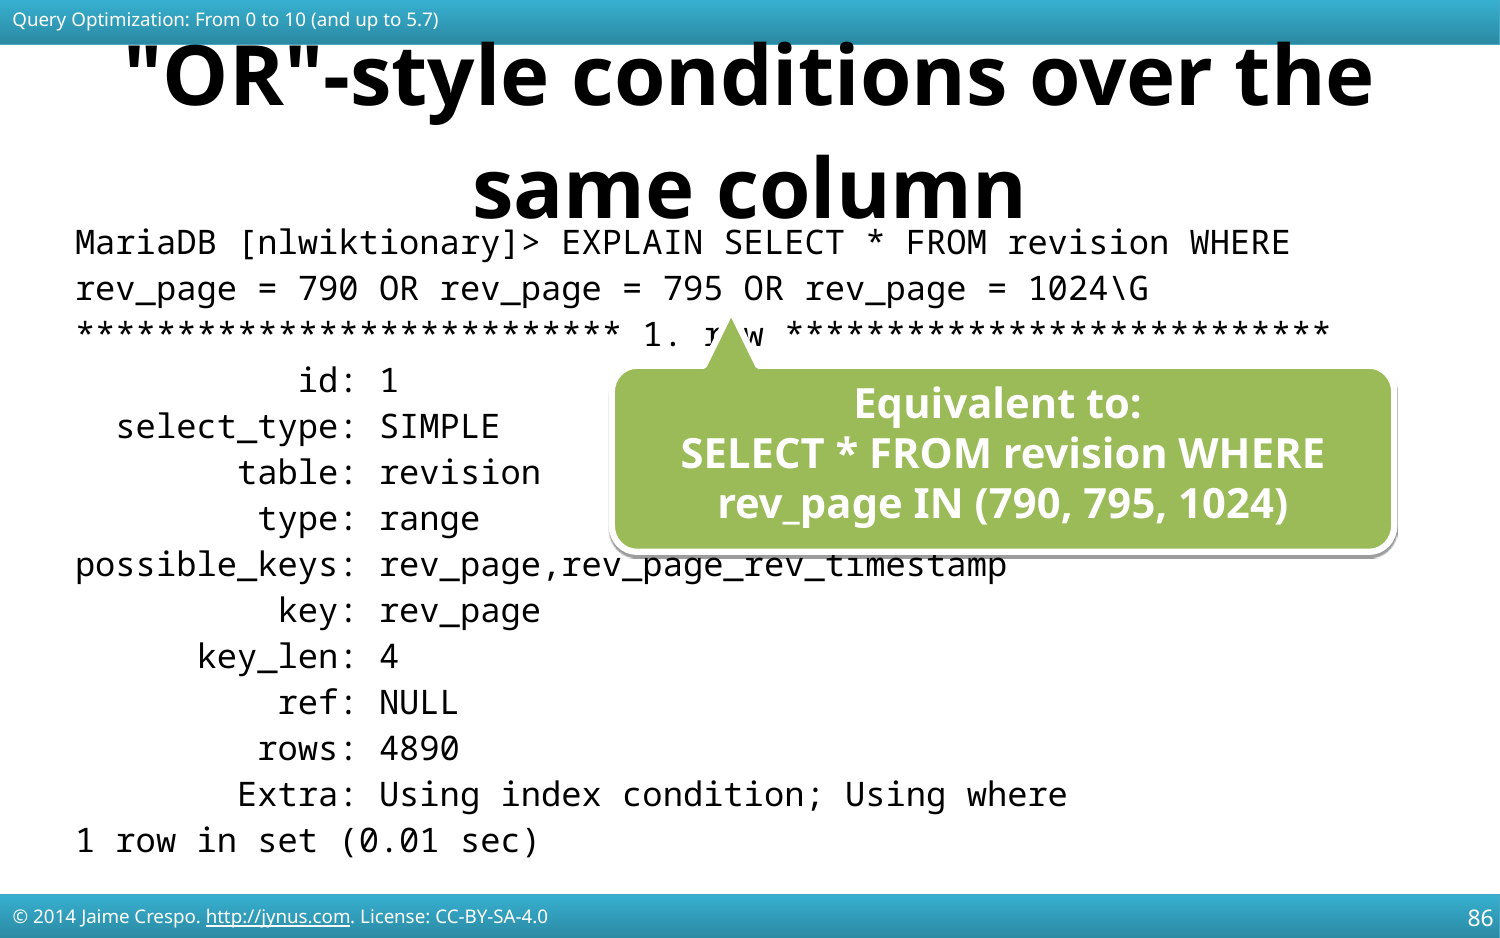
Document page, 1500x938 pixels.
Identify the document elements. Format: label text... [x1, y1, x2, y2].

list MariaDB [nlwiktionary]> EXPLAIN SELECT * FROM revision WHERE rev_page = 790 OR rev_page = 795 OR rev_page = 1024\G *************************** 1. row *************************** id: 1 select_type: SIMPLE table: revision type: range possible_keys: rev_page,rev_page_rev_timestamp key: rev_page key_len: 4 ref: NULL rows: 4890 Extra: Using index condition; Using where 1 row in set (0.01 sec) [75, 218, 1425, 876]
text_box Equivalent to: SELECT * FROM revision WHERE rev_page IN (790, 795, 1024) [611, 310, 1395, 552]
title "OR"-style conditions over the same column [75, 36, 1425, 218]
slide_number [1389, 896, 1490, 935]
